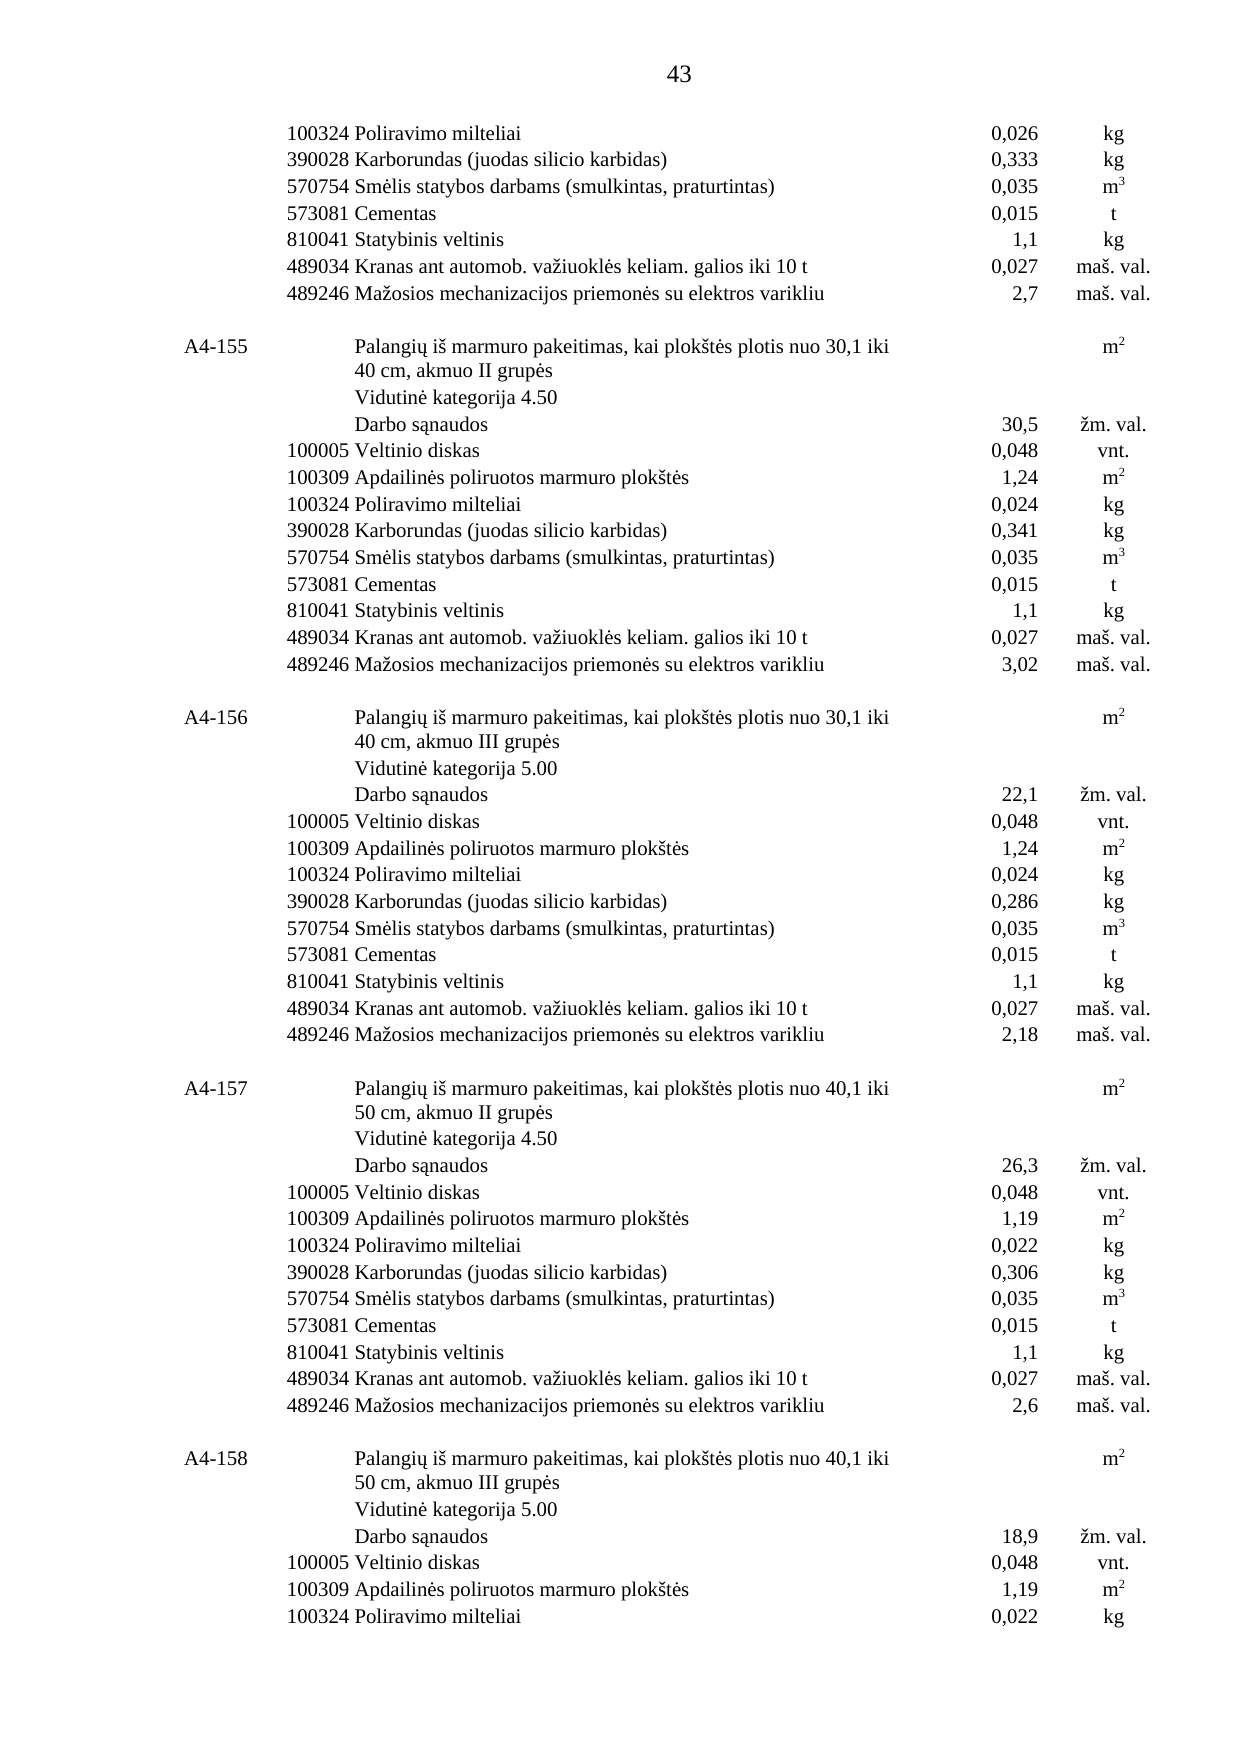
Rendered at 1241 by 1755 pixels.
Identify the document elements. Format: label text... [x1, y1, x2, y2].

table_cell Palangių iš marmuro pakeitimas, kai plokštės plotis nuo 30,1 iki 40 cm, akmuo III grupės [352, 702, 915, 753]
table_cell 100005 [181, 1548, 352, 1574]
table_cell Statybinis veltinis [352, 596, 915, 622]
table_cell Poliravimo milteliai [352, 860, 915, 886]
table_cell [1046, 676, 1181, 702]
table_cell t [1046, 198, 1181, 225]
table_cell 0,341 [915, 516, 1046, 542]
table_cell [177, 305, 181, 331]
table_cell Apdailinės poliruotos marmuro plokštės [352, 1204, 915, 1230]
table_cell 0,022 [915, 1601, 1046, 1628]
table_cell maš. val. [1046, 622, 1181, 649]
table_cell Vidutinė kategorija 4.50 [352, 1124, 915, 1150]
table_cell [177, 1257, 181, 1284]
table_cell vnt. [1046, 806, 1181, 833]
table_cell [915, 1444, 1046, 1494]
table_cell A4-156 [181, 702, 352, 753]
table_cell 2,18 [915, 1020, 1046, 1046]
table_cell 390028 [181, 145, 352, 171]
table_cell 570754 [181, 171, 352, 198]
table_cell [177, 993, 181, 1019]
table_cell Smėlis statybos darbams (smulkintas, praturtintas) [352, 171, 915, 198]
table_cell 1,1 [915, 596, 1046, 622]
table_cell [915, 382, 1046, 409]
table_cell 0,015 [915, 1310, 1046, 1337]
table_cell maš. val. [1046, 1390, 1181, 1417]
table_cell 0,027 [915, 251, 1046, 278]
table_cell Kranas ant automob. važiuoklės keliam. galios iki 10 t [352, 251, 915, 278]
table_cell 100309 [181, 1574, 352, 1601]
table_cell 489246 [181, 278, 352, 305]
table_cell [181, 1124, 352, 1150]
table_cell Cementas [352, 1310, 915, 1337]
table_cell 100324 [181, 118, 352, 145]
table_cell Veltinio diskas [352, 436, 915, 462]
table_cell [177, 1574, 181, 1601]
table_cell maš. val. [1046, 649, 1181, 676]
table_cell [181, 382, 352, 409]
table_cell [1046, 1046, 1181, 1073]
table_cell [177, 596, 181, 622]
table_cell 100309 [181, 462, 352, 489]
table_cell A4-158 [181, 1444, 352, 1494]
table_cell 0,333 [915, 145, 1046, 171]
table_cell 0,286 [915, 886, 1046, 913]
table_cell [177, 833, 181, 859]
table_cell [177, 1073, 181, 1124]
table_cell [181, 1494, 352, 1521]
table_cell m2 [1046, 331, 1181, 382]
table_cell 489034 [181, 993, 352, 1019]
table_cell kg [1046, 966, 1181, 993]
table_cell 18,9 [915, 1521, 1046, 1548]
table_cell 0,048 [915, 436, 1046, 462]
table_cell [177, 382, 181, 409]
table_cell [177, 409, 181, 436]
table_cell Poliravimo milteliai [352, 118, 915, 145]
table_cell [177, 331, 181, 382]
table_cell 573081 [181, 940, 352, 966]
table_cell Karborundas (juodas silicio karbidas) [352, 886, 915, 913]
table_cell 0,048 [915, 1177, 1046, 1204]
table_cell [915, 1073, 1046, 1124]
table_cell Darbo sąnaudos [352, 1150, 915, 1177]
table_cell maš. val. [1046, 1020, 1181, 1046]
table_cell Statybinis veltinis [352, 225, 915, 251]
table_cell [915, 1046, 1046, 1073]
table_cell [177, 1390, 181, 1417]
table_cell [177, 171, 181, 198]
table_cell [177, 278, 181, 305]
table_cell [177, 806, 181, 833]
table_cell [177, 1177, 181, 1204]
table_cell m2 [1046, 462, 1181, 489]
table_cell [181, 1046, 352, 1073]
table_cell [181, 1521, 352, 1548]
table_cell [915, 753, 1046, 779]
table_cell [177, 860, 181, 886]
table_cell 0,015 [915, 940, 1046, 966]
table_cell [181, 1150, 352, 1177]
table_cell 0,015 [915, 198, 1046, 225]
table_cell m2 [1046, 1574, 1181, 1601]
table_cell 100309 [181, 833, 352, 859]
table_cell Veltinio diskas [352, 1548, 915, 1574]
table_cell Vidutinė kategorija 5.00 [352, 753, 915, 779]
table_cell kg [1046, 886, 1181, 913]
table_cell 1,1 [915, 966, 1046, 993]
table_cell Cementas [352, 569, 915, 596]
table_cell [177, 251, 181, 278]
table_cell [1046, 1124, 1181, 1150]
table_cell [177, 1521, 181, 1548]
table_cell 489246 [181, 649, 352, 676]
table_cell Poliravimo milteliai [352, 489, 915, 516]
table_cell 0,306 [915, 1257, 1046, 1284]
table_cell 573081 [181, 569, 352, 596]
table_cell [177, 1601, 181, 1628]
table_cell 390028 [181, 516, 352, 542]
table_cell 570754 [181, 1284, 352, 1310]
table_cell [352, 305, 915, 331]
table_cell 100324 [181, 489, 352, 516]
table_cell 0,035 [915, 913, 1046, 939]
table_cell [915, 676, 1046, 702]
table_cell 489034 [181, 622, 352, 649]
table_cell [181, 1417, 352, 1444]
table_cell [915, 305, 1046, 331]
table_cell 0,035 [915, 542, 1046, 569]
table_cell kg [1046, 1230, 1181, 1257]
table_cell žm. val. [1046, 1150, 1181, 1177]
table_cell [177, 753, 181, 779]
table_cell maš. val. [1046, 251, 1181, 278]
table_cell 0,024 [915, 860, 1046, 886]
table_cell 810041 [181, 225, 352, 251]
table_cell Palangių iš marmuro pakeitimas, kai plokštės plotis nuo 40,1 iki 50 cm, akmuo II grupės [352, 1073, 915, 1124]
table_cell Statybinis veltinis [352, 1337, 915, 1364]
table_cell 0,026 [915, 118, 1046, 145]
table_cell 1,24 [915, 462, 1046, 489]
table_cell [177, 1284, 181, 1310]
table_cell 0,024 [915, 489, 1046, 516]
table_cell [915, 1124, 1046, 1150]
table_cell 26,3 [915, 1150, 1046, 1177]
table_cell [1046, 1417, 1181, 1444]
table_cell [177, 1204, 181, 1230]
table_cell [352, 1417, 915, 1444]
table_cell Poliravimo milteliai [352, 1601, 915, 1628]
table_cell t [1046, 569, 1181, 596]
table_cell Karborundas (juodas silicio karbidas) [352, 145, 915, 171]
table_cell Poliravimo milteliai [352, 1230, 915, 1257]
table_cell 573081 [181, 198, 352, 225]
table_cell m3 [1046, 542, 1181, 569]
table_cell 489246 [181, 1020, 352, 1046]
table_cell Veltinio diskas [352, 1177, 915, 1204]
table_cell 390028 [181, 886, 352, 913]
table_cell A4-157 [181, 1073, 352, 1124]
table_cell 2,6 [915, 1390, 1046, 1417]
table_cell [177, 940, 181, 966]
table_cell 573081 [181, 1310, 352, 1337]
table_cell m2 [1046, 1204, 1181, 1230]
table_cell kg [1046, 596, 1181, 622]
table_cell [177, 886, 181, 913]
table_cell Smėlis statybos darbams (smulkintas, praturtintas) [352, 542, 915, 569]
table_cell kg [1046, 1601, 1181, 1628]
table_cell [352, 1046, 915, 1073]
table_cell 100005 [181, 436, 352, 462]
table_cell kg [1046, 1257, 1181, 1284]
table_cell 489246 [181, 1390, 352, 1417]
table_cell [177, 1364, 181, 1390]
table_cell 0,022 [915, 1230, 1046, 1257]
table_cell m2 [1046, 1073, 1181, 1124]
table_cell Cementas [352, 940, 915, 966]
table_cell [177, 436, 181, 462]
table_cell [177, 145, 181, 171]
table_cell [177, 1444, 181, 1494]
table_cell m3 [1046, 1284, 1181, 1310]
table_cell kg [1046, 489, 1181, 516]
table_cell 810041 [181, 1337, 352, 1364]
table_cell 390028 [181, 1257, 352, 1284]
table_cell [181, 676, 352, 702]
table_cell 1,1 [915, 1337, 1046, 1364]
table_cell 570754 [181, 542, 352, 569]
table_cell [181, 409, 352, 436]
table_cell 489034 [181, 251, 352, 278]
table_cell [1046, 305, 1181, 331]
table_cell [177, 1124, 181, 1150]
table_cell Vidutinė kategorija 4.50 [352, 382, 915, 409]
table_cell [177, 1310, 181, 1337]
table_cell [177, 1337, 181, 1364]
table_cell [177, 702, 181, 753]
table_cell 2,7 [915, 278, 1046, 305]
table_cell [177, 118, 181, 145]
table_cell [177, 1020, 181, 1046]
table_cell 1,24 [915, 833, 1046, 859]
table_cell kg [1046, 516, 1181, 542]
table_cell Mažosios mechanizacijos priemonės su elektros varikliu [352, 278, 915, 305]
table_cell t [1046, 1310, 1181, 1337]
table_cell žm. val. [1046, 409, 1181, 436]
table_cell Kranas ant automob. važiuoklės keliam. galios iki 10 t [352, 1364, 915, 1390]
table_cell [177, 966, 181, 993]
table_cell 570754 [181, 913, 352, 939]
table_cell [181, 305, 352, 331]
table_cell Kranas ant automob. važiuoklės keliam. galios iki 10 t [352, 622, 915, 649]
table_cell Mažosios mechanizacijos priemonės su elektros varikliu [352, 649, 915, 676]
table_cell [177, 1548, 181, 1574]
table_cell [1046, 753, 1181, 779]
table_cell [177, 542, 181, 569]
table_cell Veltinio diskas [352, 806, 915, 833]
table_cell Palangių iš marmuro pakeitimas, kai plokštės plotis nuo 30,1 iki 40 cm, akmuo II grupės [352, 331, 915, 382]
table_cell 30,5 [915, 409, 1046, 436]
table_cell m2 [1046, 702, 1181, 753]
table_cell Statybinis veltinis [352, 966, 915, 993]
table_cell Apdailinės poliruotos marmuro plokštės [352, 1574, 915, 1601]
table_cell [177, 1230, 181, 1257]
table_cell 100005 [181, 1177, 352, 1204]
table_cell [1046, 1494, 1181, 1521]
table_cell Apdailinės poliruotos marmuro plokštės [352, 462, 915, 489]
table_cell Mažosios mechanizacijos priemonės su elektros varikliu [352, 1020, 915, 1046]
table_cell Palangių iš marmuro pakeitimas, kai plokštės plotis nuo 40,1 iki 50 cm, akmuo III grupės [352, 1444, 915, 1494]
table_cell Darbo sąnaudos [352, 1521, 915, 1548]
table_cell 1,19 [915, 1204, 1046, 1230]
table_cell m3 [1046, 171, 1181, 198]
table_cell 22,1 [915, 780, 1046, 806]
table_cell [177, 913, 181, 939]
table_cell Darbo sąnaudos [352, 780, 915, 806]
table_cell 0,035 [915, 171, 1046, 198]
table_cell [915, 331, 1046, 382]
table_cell t [1046, 940, 1181, 966]
table_cell m3 [1046, 913, 1181, 939]
table_cell Karborundas (juodas silicio karbidas) [352, 516, 915, 542]
table_cell žm. val. [1046, 780, 1181, 806]
table_cell vnt. [1046, 1548, 1181, 1574]
table_cell 100324 [181, 860, 352, 886]
table_cell Karborundas (juodas silicio karbidas) [352, 1257, 915, 1284]
table_cell 0,015 [915, 569, 1046, 596]
table_cell [177, 516, 181, 542]
table_cell Kranas ant automob. važiuoklės keliam. galios iki 10 t [352, 993, 915, 1019]
table_cell vnt. [1046, 436, 1181, 462]
table_cell Vidutinė kategorija 5.00 [352, 1494, 915, 1521]
table_cell [177, 676, 181, 702]
table_cell [177, 225, 181, 251]
table_cell [177, 1150, 181, 1177]
table_cell Smėlis statybos darbams (smulkintas, praturtintas) [352, 913, 915, 939]
table_cell [177, 1046, 181, 1073]
table_cell kg [1046, 118, 1181, 145]
table_cell [352, 676, 915, 702]
table_cell žm. val. [1046, 1521, 1181, 1548]
table_cell kg [1046, 860, 1181, 886]
table_cell kg [1046, 1337, 1181, 1364]
table_cell [181, 780, 352, 806]
table_cell Cementas [352, 198, 915, 225]
table_cell 1,19 [915, 1574, 1046, 1601]
table_cell 0,027 [915, 622, 1046, 649]
table_cell 0,035 [915, 1284, 1046, 1310]
table_cell [177, 780, 181, 806]
table_cell maš. val. [1046, 993, 1181, 1019]
table_cell maš. val. [1046, 278, 1181, 305]
table_cell vnt. [1046, 1177, 1181, 1204]
table_cell 810041 [181, 596, 352, 622]
table_cell [915, 1417, 1046, 1444]
table_cell [915, 1494, 1046, 1521]
table_cell [177, 198, 181, 225]
table_cell 100309 [181, 1204, 352, 1230]
table_cell [177, 569, 181, 596]
table_cell 0,027 [915, 1364, 1046, 1390]
table_cell m2 [1046, 833, 1181, 859]
table_cell [915, 702, 1046, 753]
table_cell 0,048 [915, 806, 1046, 833]
table_cell Mažosios mechanizacijos priemonės su elektros varikliu [352, 1390, 915, 1417]
table_cell A4-155 [181, 331, 352, 382]
table_cell [177, 649, 181, 676]
table_cell [177, 462, 181, 489]
table_cell kg [1046, 225, 1181, 251]
table_cell 100324 [181, 1601, 352, 1628]
table_cell Darbo sąnaudos [352, 409, 915, 436]
table_cell 1,1 [915, 225, 1046, 251]
table_cell [177, 1494, 181, 1521]
table_cell 0,048 [915, 1548, 1046, 1574]
table_cell maš. val. [1046, 1364, 1181, 1390]
table_cell 810041 [181, 966, 352, 993]
table_cell m2 [1046, 1444, 1181, 1494]
table_cell kg [1046, 145, 1181, 171]
table_cell 100005 [181, 806, 352, 833]
table_cell [177, 1417, 181, 1444]
table_cell 0,027 [915, 993, 1046, 1019]
table_cell [177, 489, 181, 516]
table_cell 3,02 [915, 649, 1046, 676]
table_cell 489034 [181, 1364, 352, 1390]
table_cell [177, 622, 181, 649]
table_cell 100324 [181, 1230, 352, 1257]
table_cell Smėlis statybos darbams (smulkintas, praturtintas) [352, 1284, 915, 1310]
table_cell Apdailinės poliruotos marmuro plokštės [352, 833, 915, 859]
table_cell [181, 753, 352, 779]
table_cell [1046, 382, 1181, 409]
